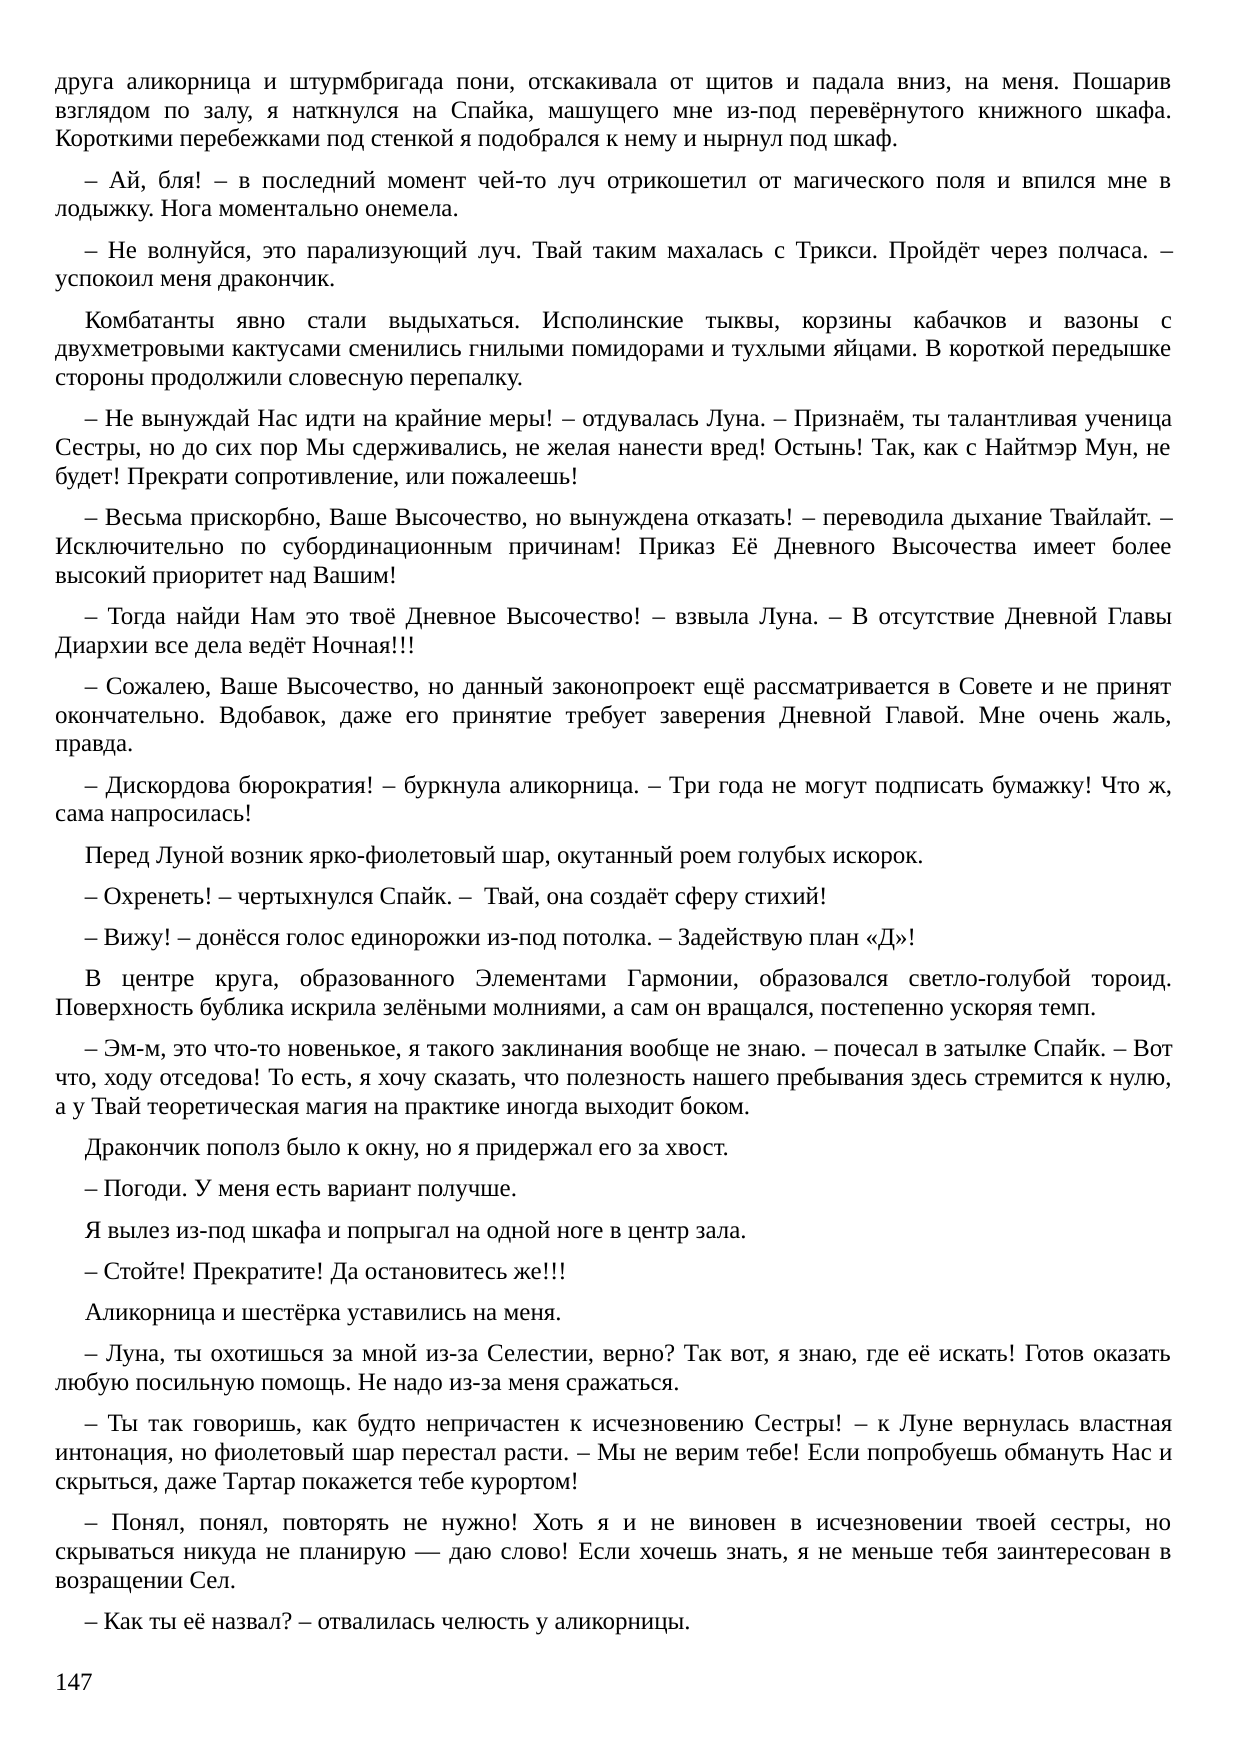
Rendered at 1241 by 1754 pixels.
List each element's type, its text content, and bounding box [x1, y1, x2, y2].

text Аликорница и шестёрка уставились на меня. [55, 1297, 1173, 1326]
text Перед Луной возник ярко-фиолетовый шар, окутанный роем голубых искорок. [55, 840, 1173, 868]
text – Понял, понял, повторять не нужно! Хоть я и не виновен в исчезновении твоей сестры, но скрываться никуда не планирую — даю слово! Если хочешь знать, я не меньше тебя заинтересован в возращении Сел. [55, 1507, 1173, 1593]
text – Не волнуйся, это парализующий луч. Твай таким махалась с Трикси. Пройдёт через полчаса. – успокоил меня дракончик. [55, 235, 1173, 292]
text – Охренеть! – чертыхнулся Спайк. – Твай, она создаёт сферу стихий! [55, 881, 1173, 910]
text – Не вынуждай Нас идти на крайние меры! – отдувалась Луна. – Признаём, ты талантливая ученица Сестры, но до сих пор Мы сдерживались, не желая нанести вред! Остынь! Так, как с Найтмэр Мун, не будет! Прекрати сопротивление, или пожалеешь! [55, 403, 1173, 490]
text Дракончик пополз было к окну, но я придержал его за хвост. [55, 1132, 1173, 1161]
text – Ай, бля! – в последний момент чей-то луч отрикошетил от магического поля и впился мне в лодыжку. Нога моментально онемела. [55, 165, 1173, 222]
text – Ты так говоришь, как будто непричастен к исчезновению Сестры! – к Луне вернулась властная интонация, но фиолетовый шар перестал расти. – Мы не верим тебе! Если попробуешь обмануть Нас и скрыться, даже Тартар покажется тебе курортом! [55, 1408, 1173, 1495]
text – Как ты её назвал? – отвалилась челюсть у аликорницы. [55, 1606, 1173, 1635]
text – Стойте! Прекратите! Да остановитесь же!!! [55, 1256, 1173, 1285]
text Я вылез из-под шкафа и попрыгал на одной ноге в центр зала. [55, 1215, 1173, 1243]
text – Весьма прискорбно, Ваше Высочество, но вынуждена отказать! – переводила дыхание Твайлайт. – Исключительно по субординационным причинам! Приказ Её Дневного Высочества имеет более высокий приоритет над Вашим! [55, 502, 1173, 588]
text – Вижу! – донёсся голос единорожки из-под потолка. – Задействую план «Д»! [55, 922, 1173, 951]
text – Эм-м, это что-то новенькое, я такого заклинания вообще не знаю. – почесал в затылке Спайк. – Вот что, ходу отседова! То есть, я хочу сказать, что полезность нашего пребывания здесь стремится к нулю, а у Твай теоретическая магия на практике иногда выходит боком. [55, 1033, 1173, 1120]
text друга аликорница и штурмбригада пони, отскакивала от щитов и падала вниз, на меня. Пошарив взглядом по залу, я наткнулся на Спайка, машущего мне из-под перевёрнутого книжного шкафа. Короткими перебежками под стенкой я подобрался к нему и нырнул под шкаф. [55, 66, 1173, 152]
text – Луна, ты охотишься за мной из-за Селестии, верно? Так вот, я знаю, где её искать! Готов оказать любую посильную помощь. Не надо из-за меня сражаться. [55, 1338, 1173, 1396]
text В центре круга, образованного Элементами Гармонии, образовался светло-голубой тороид. Поверхность бублика искрила зелёными молниями, а сам он вращался, постепенно ускоряя темп. [55, 963, 1173, 1021]
text – Дискордова бюрократия! – буркнула аликорница. – Три года не могут подписать бумажку! Что ж, сама напросилась! [55, 770, 1173, 827]
text – Тогда найди Нам это твоё Дневное Высочество! – взвыла Луна. – В отсутствие Дневной Главы Диархии все дела ведёт Ночная!!! [55, 601, 1173, 658]
text – Сожалею, Ваше Высочество, но данный законопроект ещё рассматривается в Совете и не принят окончательно. Вдобавок, даже его принятие требует заверения Дневной Главой. Мне очень жаль, правда. [55, 671, 1173, 757]
text – Погоди. У меня есть вариант получше. [55, 1173, 1173, 1202]
text Комбатанты явно стали выдыхаться. Исполинские тыквы, корзины кабачков и вазоны с двухметровыми кактусами сменились гнилыми помидорами и тухлыми яйцами. В короткой передышке стороны продолжили словесную перепалку. [55, 305, 1173, 391]
